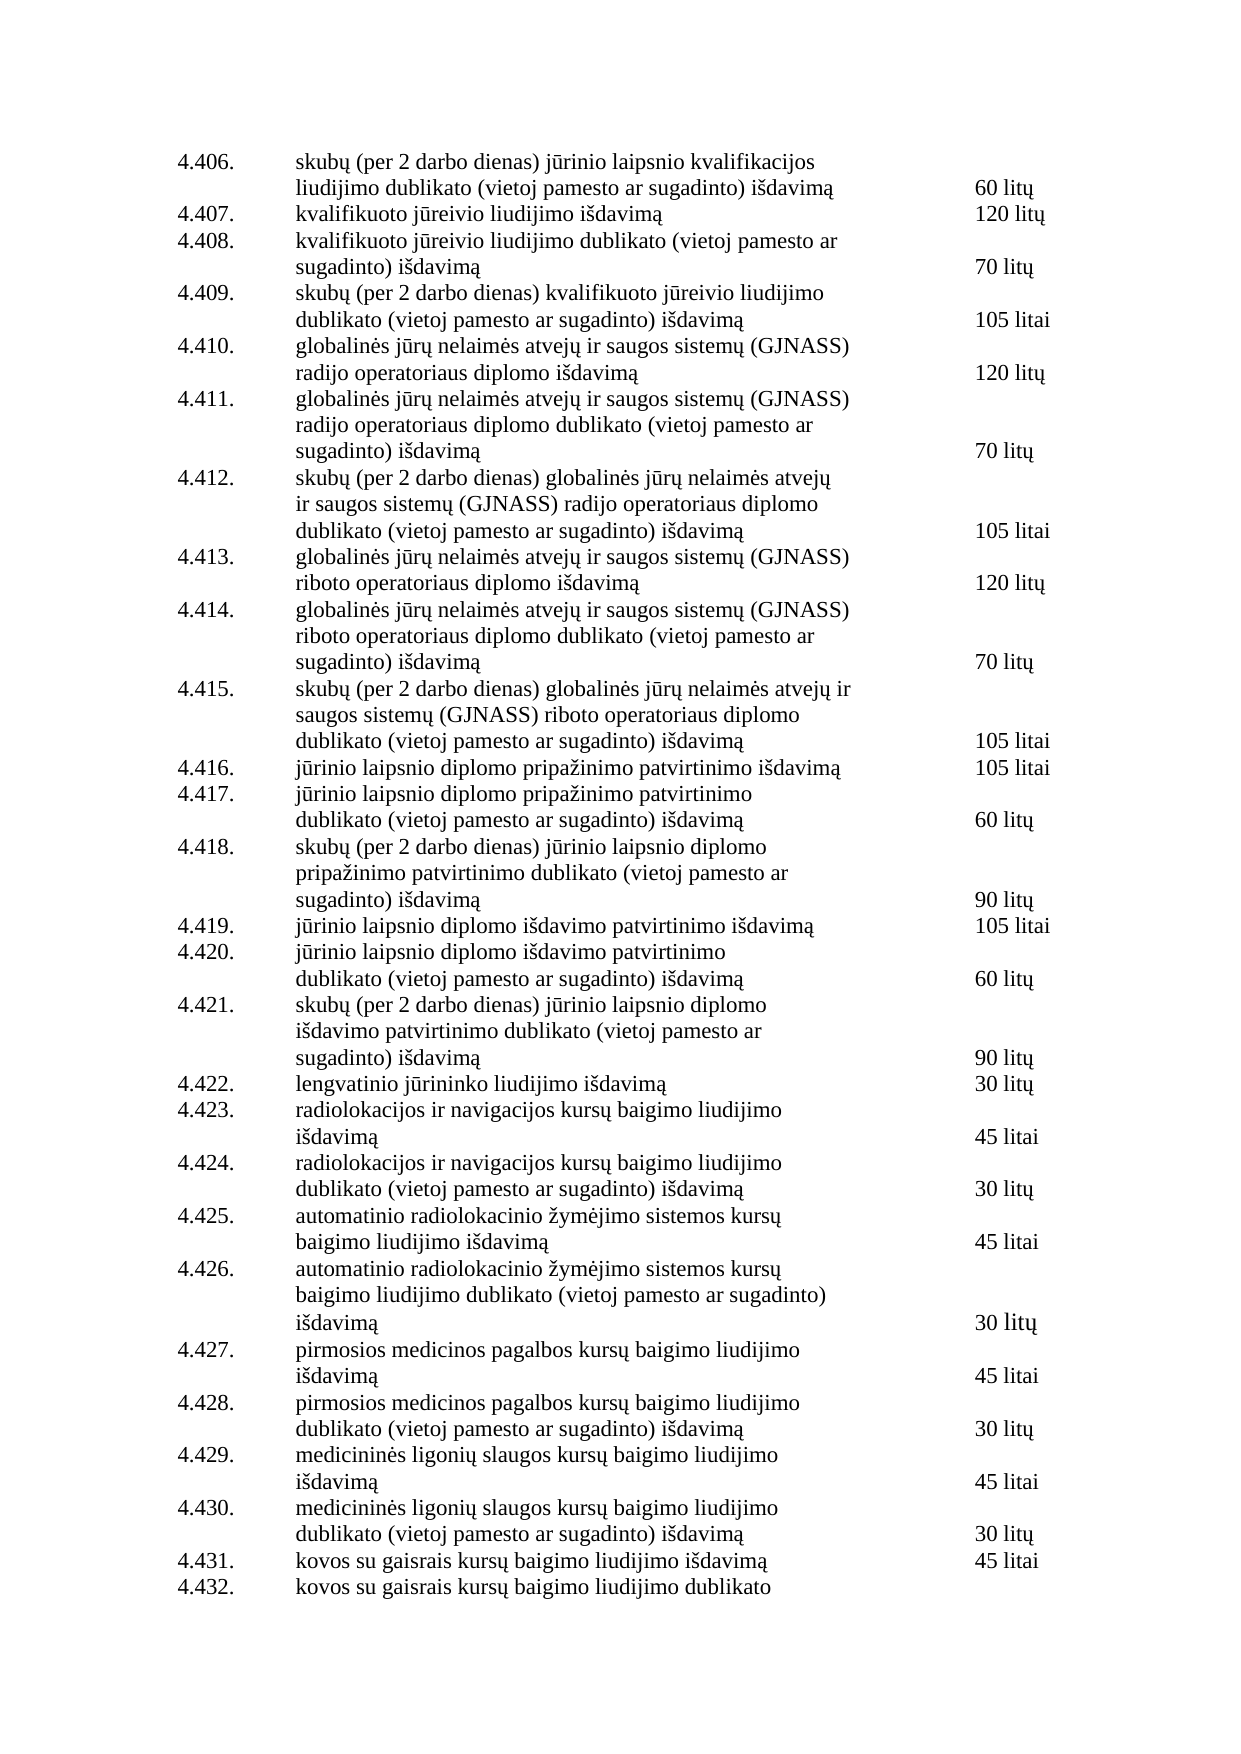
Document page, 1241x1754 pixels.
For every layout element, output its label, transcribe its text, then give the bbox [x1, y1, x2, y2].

text 4.409. skubų (per 2 darbo dienas) kvalifikuoto jūreivio liudijimo [177, 279, 1122, 306]
text 4.423. radiolokacijos ir navigacijos kursų baigimo liudijimo [177, 1096, 1122, 1123]
text dublikato (vietoj pamesto ar sugadinto) išdavimą 60 litų [177, 807, 1122, 833]
text liudijimo dublikato (vietoj pamesto ar sugadinto) išdavimą 60 litų [177, 174, 1122, 200]
text išdavimą 45 litai [177, 1123, 1122, 1149]
text 4.418. skubų (per 2 darbo dienas) jūrinio laipsnio diplomo [177, 833, 1122, 859]
text 4.429. medicininės ligonių slaugos kursų baigimo liudijimo [177, 1441, 1122, 1468]
text radijo operatoriaus diplomo dublikato (vietoj pamesto ar [177, 411, 1122, 438]
text baigimo liudijimo dublikato (vietoj pamesto ar sugadinto) [177, 1281, 1122, 1307]
text 4.419. jūrinio laipsnio diplomo išdavimo patvirtinimo išdavimą 105 litai [177, 912, 1122, 938]
text 4.416. jūrinio laipsnio diplomo pripažinimo patvirtinimo išdavimą 105 litai [177, 754, 1122, 780]
text sugadinto) išdavimą 70 litų [177, 253, 1122, 279]
text 4.413. globalinės jūrų nelaimės atvejų ir saugos sistemų (GJNASS) [177, 543, 1122, 569]
text baigimo liudijimo išdavimą 45 litai [177, 1228, 1122, 1254]
text išdavimą 45 litai [177, 1468, 1122, 1494]
text 4.424. radiolokacijos ir navigacijos kursų baigimo liudijimo [177, 1149, 1122, 1176]
text dublikato (vietoj pamesto ar sugadinto) išdavimą 105 litai [177, 727, 1122, 754]
text dublikato (vietoj pamesto ar sugadinto) išdavimą 30 litų [177, 1521, 1122, 1547]
text dublikato (vietoj pamesto ar sugadinto) išdavimą 105 litai [177, 517, 1122, 543]
text dublikato (vietoj pamesto ar sugadinto) išdavimą 105 litai [177, 306, 1122, 332]
text 4.428. pirmosios medicinos pagalbos kursų baigimo liudijimo [177, 1389, 1122, 1415]
text sugadinto) išdavimą 90 litų [177, 1044, 1122, 1070]
text 4.407. kvalifikuoto jūreivio liudijimo išdavimą 120 litų [177, 200, 1122, 227]
text sugadinto) išdavimą 90 litų [177, 886, 1122, 912]
text 4.430. medicininės ligonių slaugos kursų baigimo liudijimo [177, 1494, 1122, 1521]
text saugos sistemų (GJNASS) riboto operatoriaus diplomo [177, 701, 1122, 727]
text sugadinto) išdavimą 70 litų [177, 438, 1122, 464]
text 4.414. globalinės jūrų nelaimės atvejų ir saugos sistemų (GJNASS) [177, 596, 1122, 622]
text ir saugos sistemų (GJNASS) radijo operatoriaus diplomo [177, 490, 1122, 517]
text sugadinto) išdavimą 70 litų [177, 648, 1122, 675]
text 4.427. pirmosios medicinos pagalbos kursų baigimo liudijimo [177, 1336, 1122, 1362]
text 4.417. jūrinio laipsnio diplomo pripažinimo patvirtinimo [177, 780, 1122, 807]
text dublikato (vietoj pamesto ar sugadinto) išdavimą 30 litų [177, 1415, 1122, 1441]
text 4.422. lengvatinio jūrininko liudijimo išdavimą 30 litų [177, 1070, 1122, 1096]
text 4.415. skubų (per 2 darbo dienas) globalinės jūrų nelaimės atvejų ir [177, 675, 1122, 701]
text riboto operatoriaus diplomo dublikato (vietoj pamesto ar [177, 622, 1122, 648]
text 4.432. kovos su gaisrais kursų baigimo liudijimo dublikato [177, 1573, 1122, 1599]
text dublikato (vietoj pamesto ar sugadinto) išdavimą 60 litų [177, 965, 1122, 991]
text pripažinimo patvirtinimo dublikato (vietoj pamesto ar [177, 859, 1122, 886]
text 4.431. kovos su gaisrais kursų baigimo liudijimo išdavimą 45 litai [177, 1547, 1122, 1573]
text dublikato (vietoj pamesto ar sugadinto) išdavimą 30 litų [177, 1176, 1122, 1202]
text 4.406. skubų (per 2 darbo dienas) jūrinio laipsnio kvalifikacijos [177, 148, 1122, 174]
text išdavimą 30 litų [177, 1307, 1122, 1336]
text riboto operatoriaus diplomo išdavimą 120 litų [177, 569, 1122, 596]
text išdavimą 45 litai [177, 1362, 1122, 1389]
text 4.420. jūrinio laipsnio diplomo išdavimo patvirtinimo [177, 938, 1122, 965]
text 4.411. globalinės jūrų nelaimės atvejų ir saugos sistemų (GJNASS) [177, 385, 1122, 411]
text išdavimo patvirtinimo dublikato (vietoj pamesto ar [177, 1017, 1122, 1044]
text 4.425. automatinio radiolokacinio žymėjimo sistemos kursų [177, 1202, 1122, 1228]
text 4.410. globalinės jūrų nelaimės atvejų ir saugos sistemų (GJNASS) [177, 332, 1122, 358]
text radijo operatoriaus diplomo išdavimą 120 litų [177, 358, 1122, 385]
text 4.412. skubų (per 2 darbo dienas) globalinės jūrų nelaimės atvejų [177, 464, 1122, 490]
text 4.421. skubų (per 2 darbo dienas) jūrinio laipsnio diplomo [177, 991, 1122, 1017]
text 4.408. kvalifikuoto jūreivio liudijimo dublikato (vietoj pamesto ar [177, 227, 1122, 253]
text 4.426. automatinio radiolokacinio žymėjimo sistemos kursų [177, 1254, 1122, 1281]
